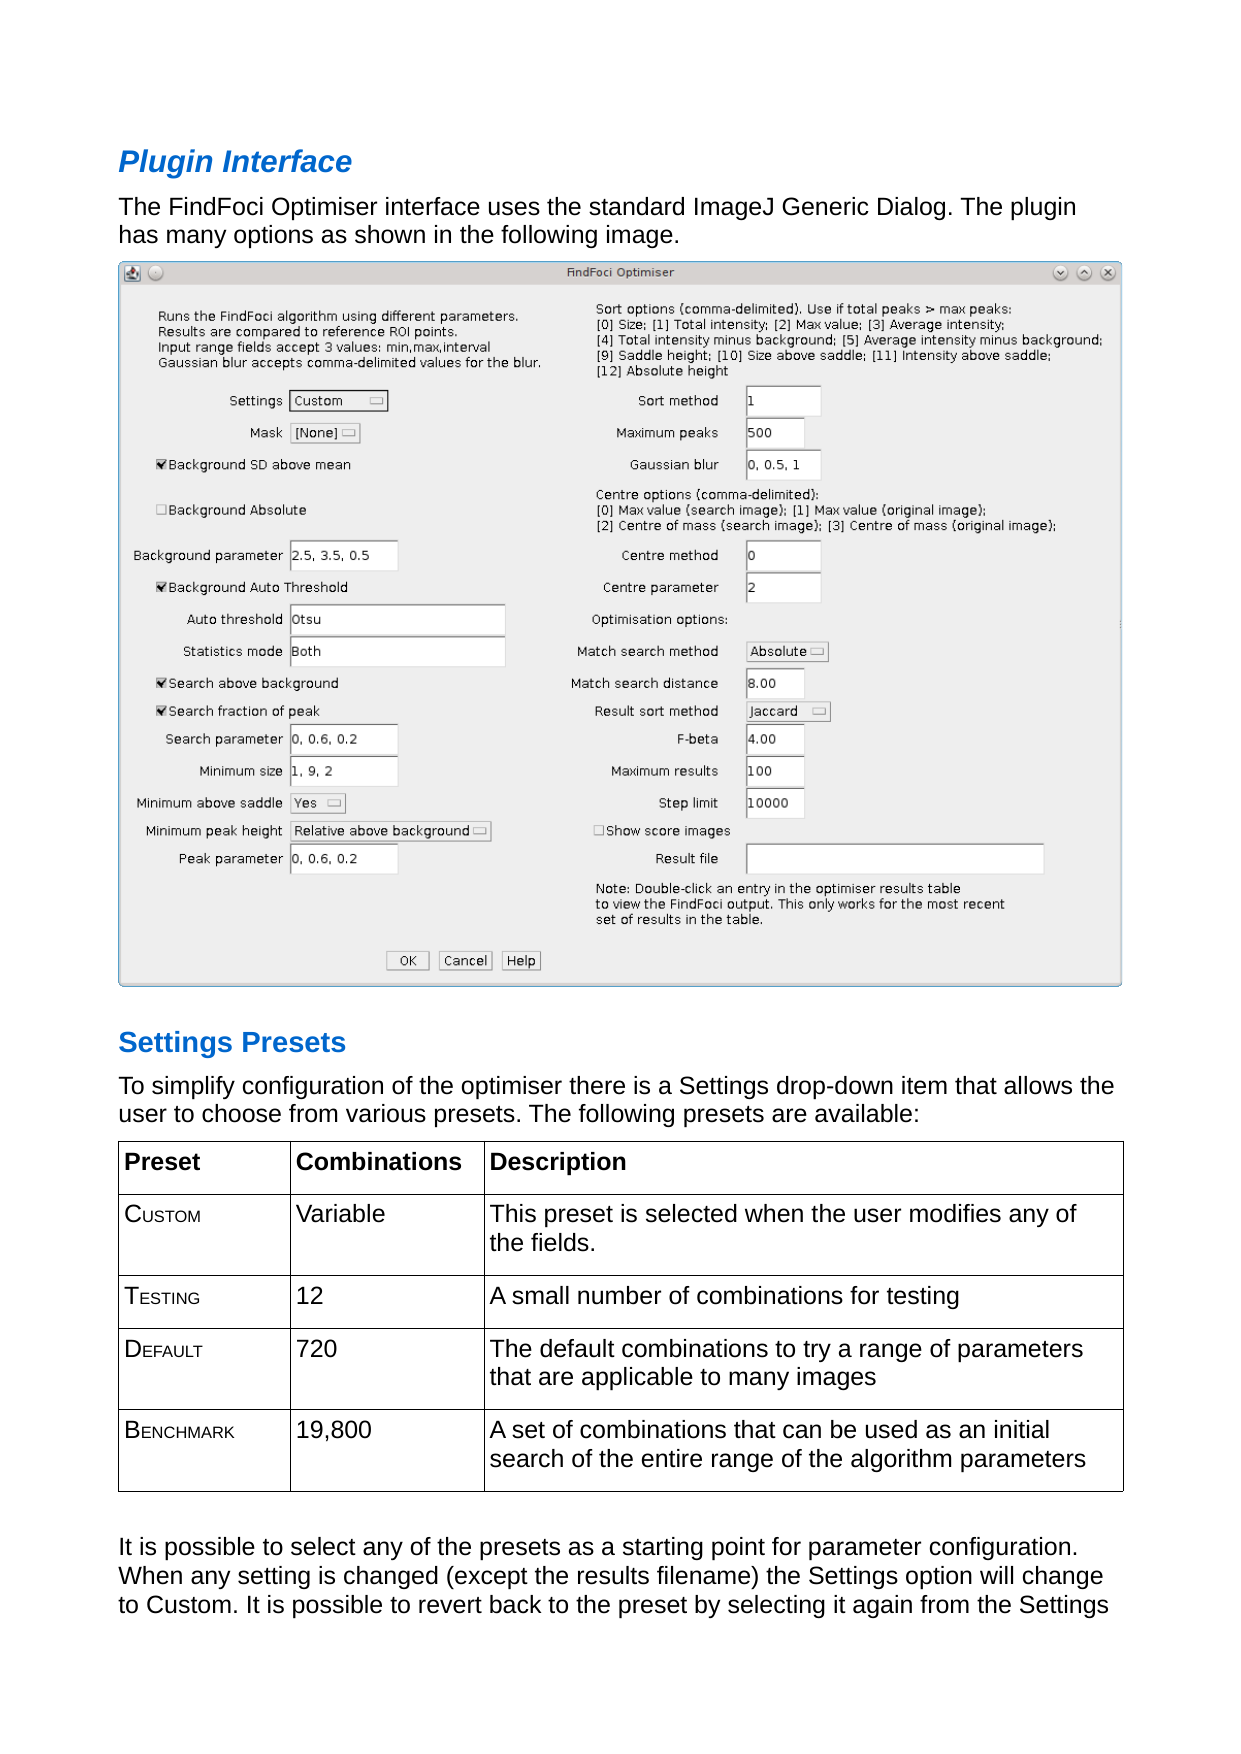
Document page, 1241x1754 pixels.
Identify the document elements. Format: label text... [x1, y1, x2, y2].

subtitle Plugin Interface [118, 143, 1122, 179]
table_cell Custom [119, 1195, 290, 1275]
picture [118, 261, 1123, 987]
table_cell Variable [291, 1195, 484, 1275]
table_header Preset [119, 1142, 290, 1193]
table_cell 19,800 [291, 1410, 484, 1491]
subtitle Settings Presets [118, 1024, 1122, 1058]
table_cell 12 [291, 1276, 484, 1328]
table_header Combinations [291, 1142, 484, 1193]
text The FindFoci Optimiser interface uses the standard ImageJ Generic Dialog. The plugin has many options as shown in the following image. [118, 192, 1122, 249]
table_cell A small number of combinations for testing [485, 1276, 1123, 1328]
table_cell Benchmark [119, 1410, 290, 1491]
table_cell A set of combinations that can be used as an initial search of the entire range of the algorithm parameters [485, 1410, 1123, 1491]
table_cell This preset is selected when the user modifies any of the fields. [485, 1195, 1123, 1275]
table_cell Default [119, 1329, 290, 1409]
text To simplify configuration of the optimiser there is a Settings drop-down item that allows the user to choose from various presets. The following presets are available: [118, 1071, 1122, 1128]
text It is possible to select any of the presets as a starting point for parameter configuration. When any setting is changed (except the results filename) the Settings option will change to Custom. It is possible to revert back to the preset by selecting it again from the Settings [118, 1532, 1122, 1618]
table_cell 720 [291, 1329, 484, 1409]
table_cell The default combinations to try a range of parameters that are applicable to many images [485, 1329, 1123, 1409]
table_cell Testing [119, 1276, 290, 1328]
table_header Description [485, 1142, 1123, 1193]
